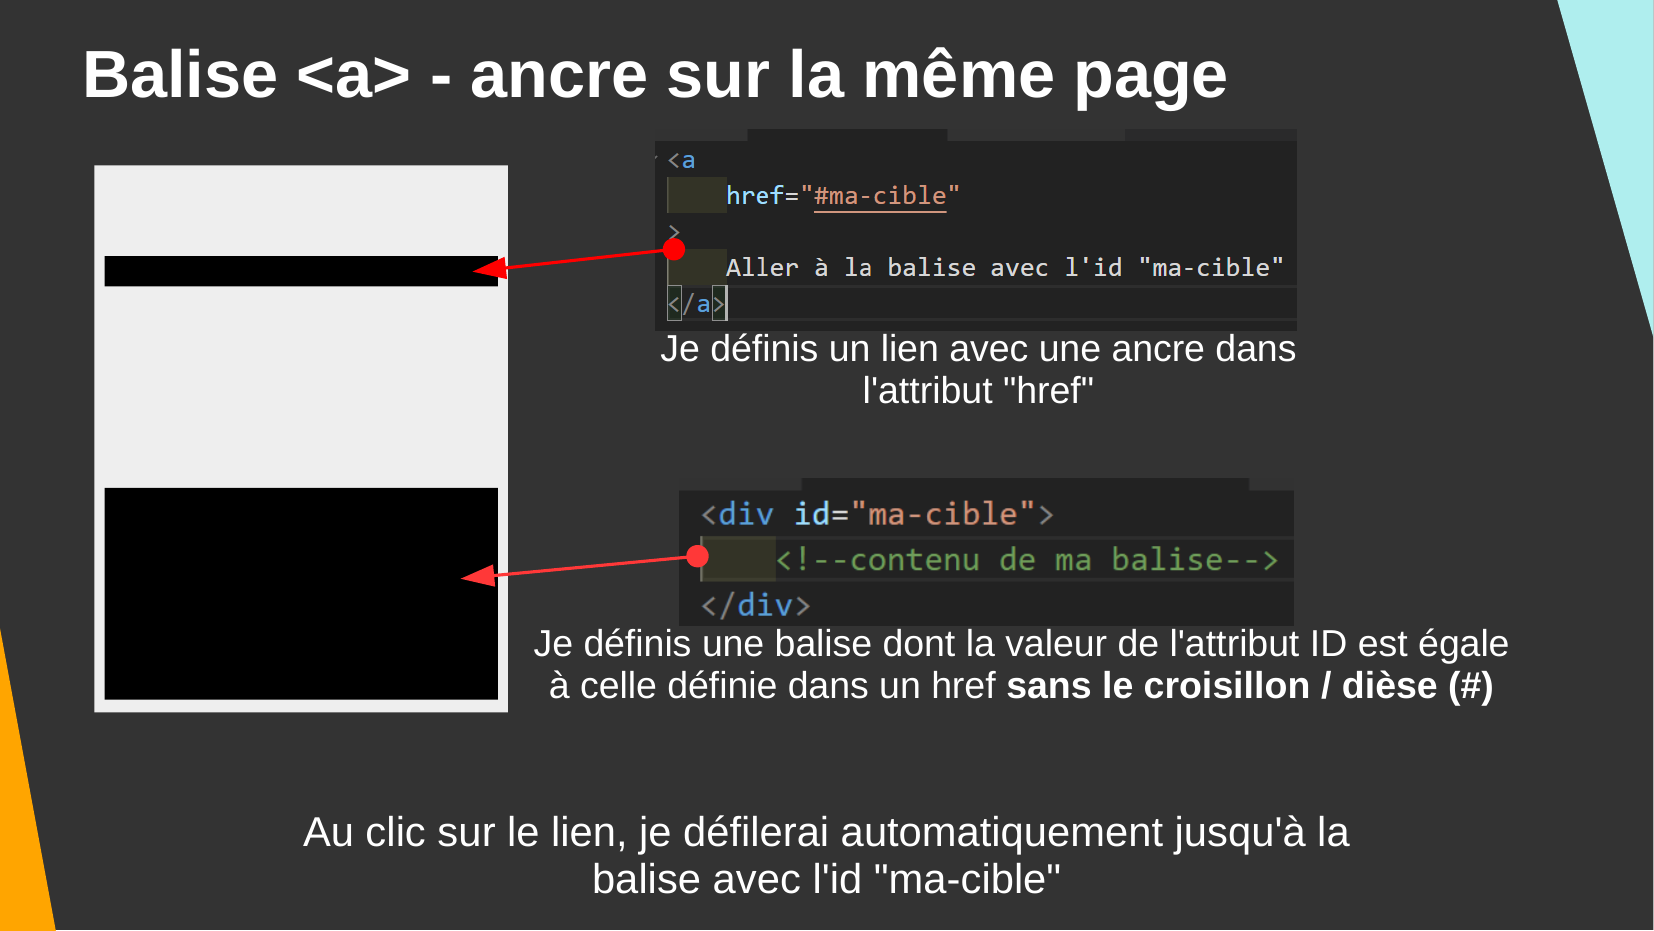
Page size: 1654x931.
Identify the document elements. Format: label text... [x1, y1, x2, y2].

text_box [1557, 0, 1654, 340]
picture [679, 478, 1294, 622]
title Je définis un lien avec une ancre dans l'attribut "href" [657, 327, 1300, 414]
title Je définis une balise dont la valeur de l'attribut ID est égale à celle définie dans un href sans le croisillon / dièse (#) [525, 622, 1518, 709]
text_box [94, 165, 508, 713]
title Balise <a> - ancre sur la même page [82, 37, 1571, 114]
text_box [0, 628, 56, 931]
picture [655, 129, 1297, 331]
title Au clic sur le lien, je défilerai automatiquement jusqu'à la balise avec l'id "ma-cible" [276, 809, 1377, 908]
